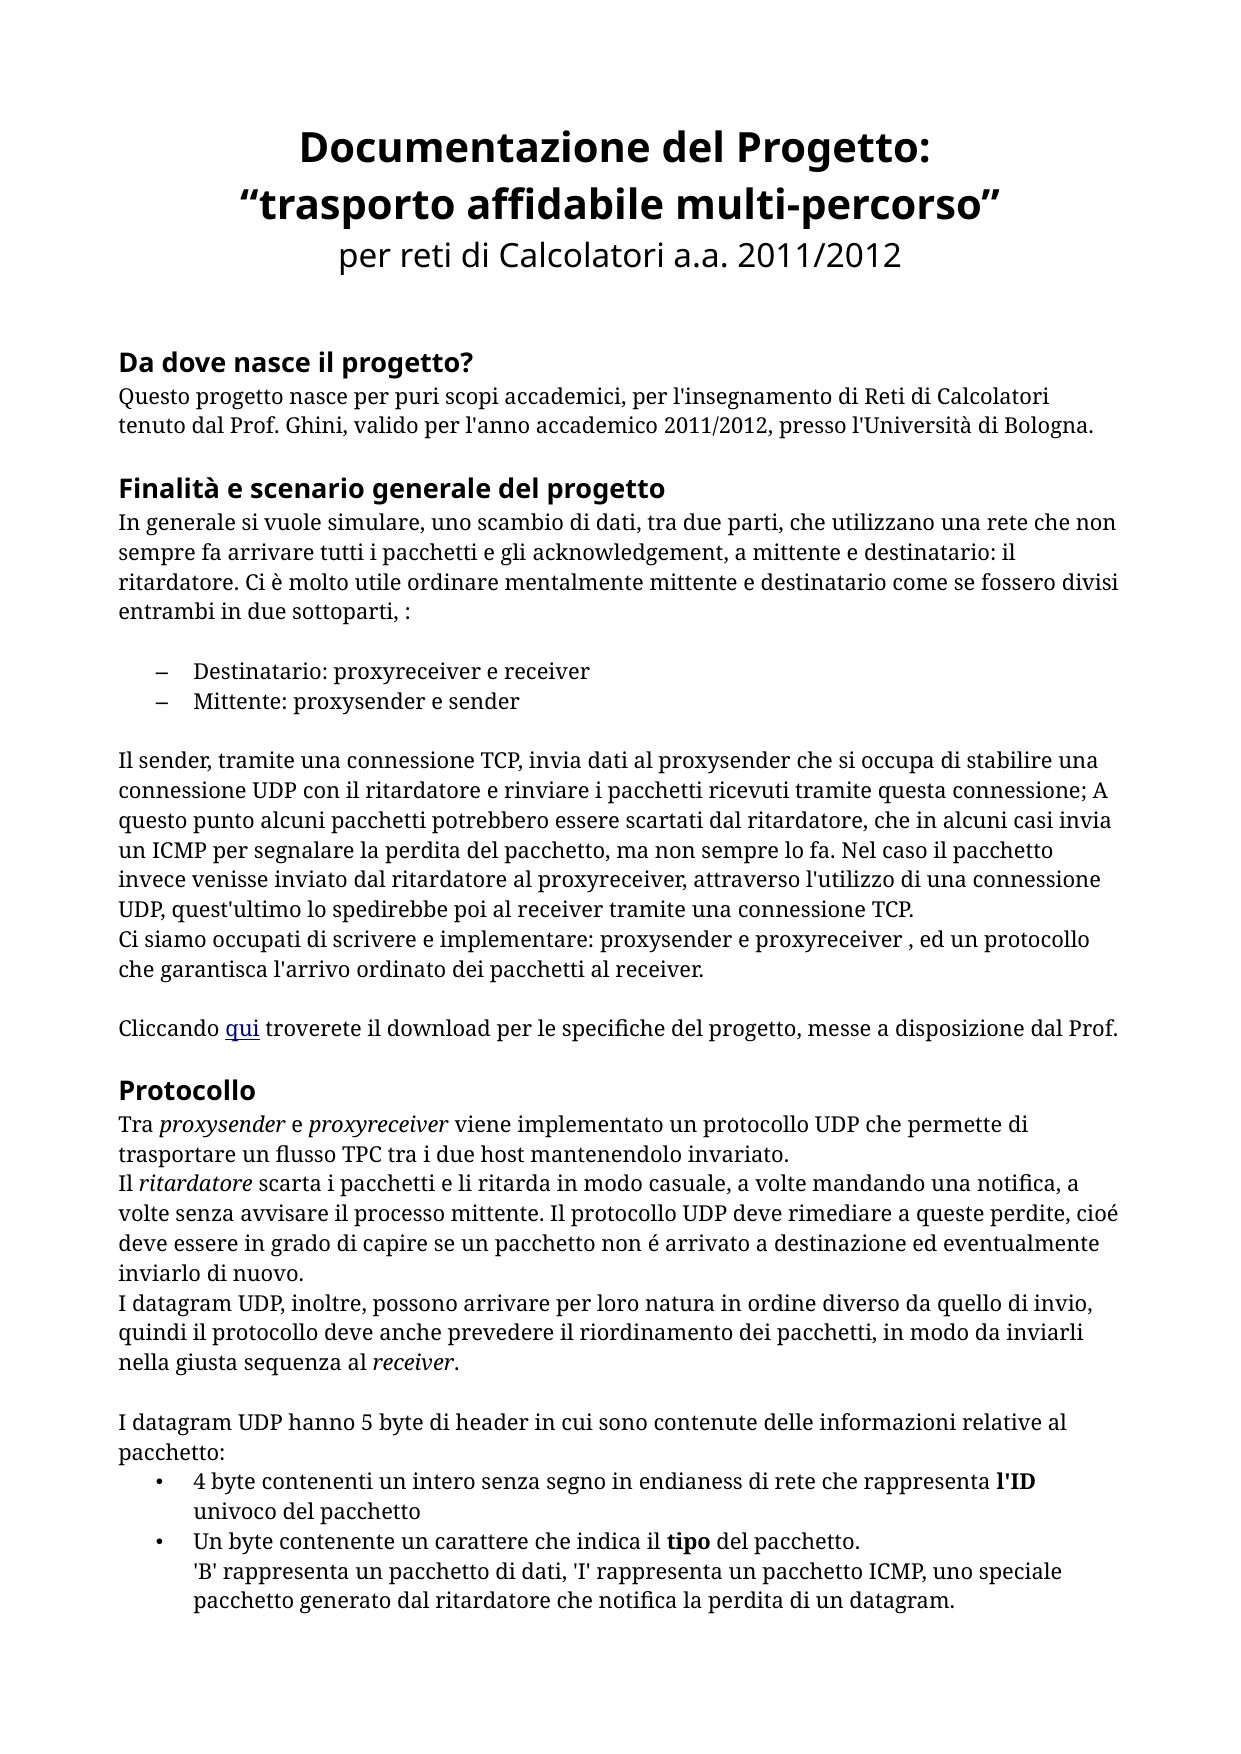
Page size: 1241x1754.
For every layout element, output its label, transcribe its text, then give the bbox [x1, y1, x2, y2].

text Protocollo [118, 1072, 1122, 1109]
list Un byte contenente un carattere che indica il tipo del pacchetto. 'B' rappresenta un pacchetto di dati, 'I' rappresenta un pacchetto ICMP, uno speciale pacchetto generato dal ritardatore che notifica la perdita di un datagram. [156, 1526, 1122, 1615]
text Tra proxysender e proxyreceiver viene implementato un protocollo UDP che permette di trasportare un flusso TPC tra i due host mantenendolo invariato. [118, 1109, 1122, 1168]
text I datagram UDP hanno 5 byte di header in cui sono contenute delle informazioni relative al pacchetto: [118, 1407, 1122, 1466]
text Ci siamo occupati di scrivere e implementare: proxysender e proxyreceiver , ed un protocollo che garantisca l'arrivo ordinato dei pacchetti al receiver. [118, 924, 1122, 1013]
text Il ritardatore scarta i pacchetti e li ritarda in modo casuale, a volte mandando una notifica, a volte senza avvisare il processo mittente. Il protocollo UDP deve rimediare a queste perdite, cioé deve essere in grado di capire se un pacchetto non é arrivato a destinazione ed eventualmente inviarlo di nuovo. [118, 1168, 1122, 1287]
text Il sender, tramite una connessione TCP, invia dati al proxysender che si occupa di stabilire una connessione UDP con il ritardatore e rinviare i pacchetti ricevuti tramite questa connessione; A questo punto alcuni pacchetti potrebbero essere scartati dal ritardatore, che in alcuni casi invia un ICMP per segnalare la perdita del pacchetto, ma non sempre lo fa. Nel caso il pacchetto invece venisse inviato dal ritardatore al proxyreceiver, attraverso l'utilizzo di una connessione UDP, quest'ultimo lo spedirebbe poi al receiver tramite una connessione TCP. [118, 745, 1122, 924]
list Destinatario: proxyreceiver e receiver [156, 656, 1122, 686]
list 4 byte contenenti un intero senza segno in endianess di rete che rappresenta l'ID univoco del pacchetto [156, 1466, 1122, 1526]
text Documentazione del Progetto: [118, 118, 1122, 175]
list Mittente: proxysender e sender [156, 686, 1122, 715]
text “trasporto affidabile multi-percorso” [118, 175, 1122, 232]
text per reti di Calcolatori a.a. 2011/2012 [118, 232, 1122, 277]
text In generale si vuole simulare, uno scambio di dati, tra due parti, che utilizzano una rete che non sempre fa arrivare tutti i pacchetti e gli acknowledgement, a mittente e destinatario: il ritardatore. Ci è molto utile ordinare mentalmente mittente e destinatario come se fossero divisi entrambi in due sottoparti, : [118, 507, 1122, 626]
text Cliccando qui troverete il download per le specifiche del progetto, messe a disposizione dal Prof. [118, 1013, 1122, 1072]
text I datagram UDP, inoltre, possono arrivare per loro natura in ordine diverso da quello di invio, quindi il protocollo deve anche prevedere il riordinamento dei pacchetti, in modo da inviarli nella giusta sequenza al receiver. [118, 1287, 1122, 1377]
text Da dove nasce il progetto? Questo progetto nasce per puri scopi accademici, per l'insegnamento di Reti di Calcolatori tenuto dal Prof. Ghini, valido per l'anno accademico 2011/2012, presso l'Università di Bologna. Finalità e scenario generale del progetto [118, 344, 1122, 507]
